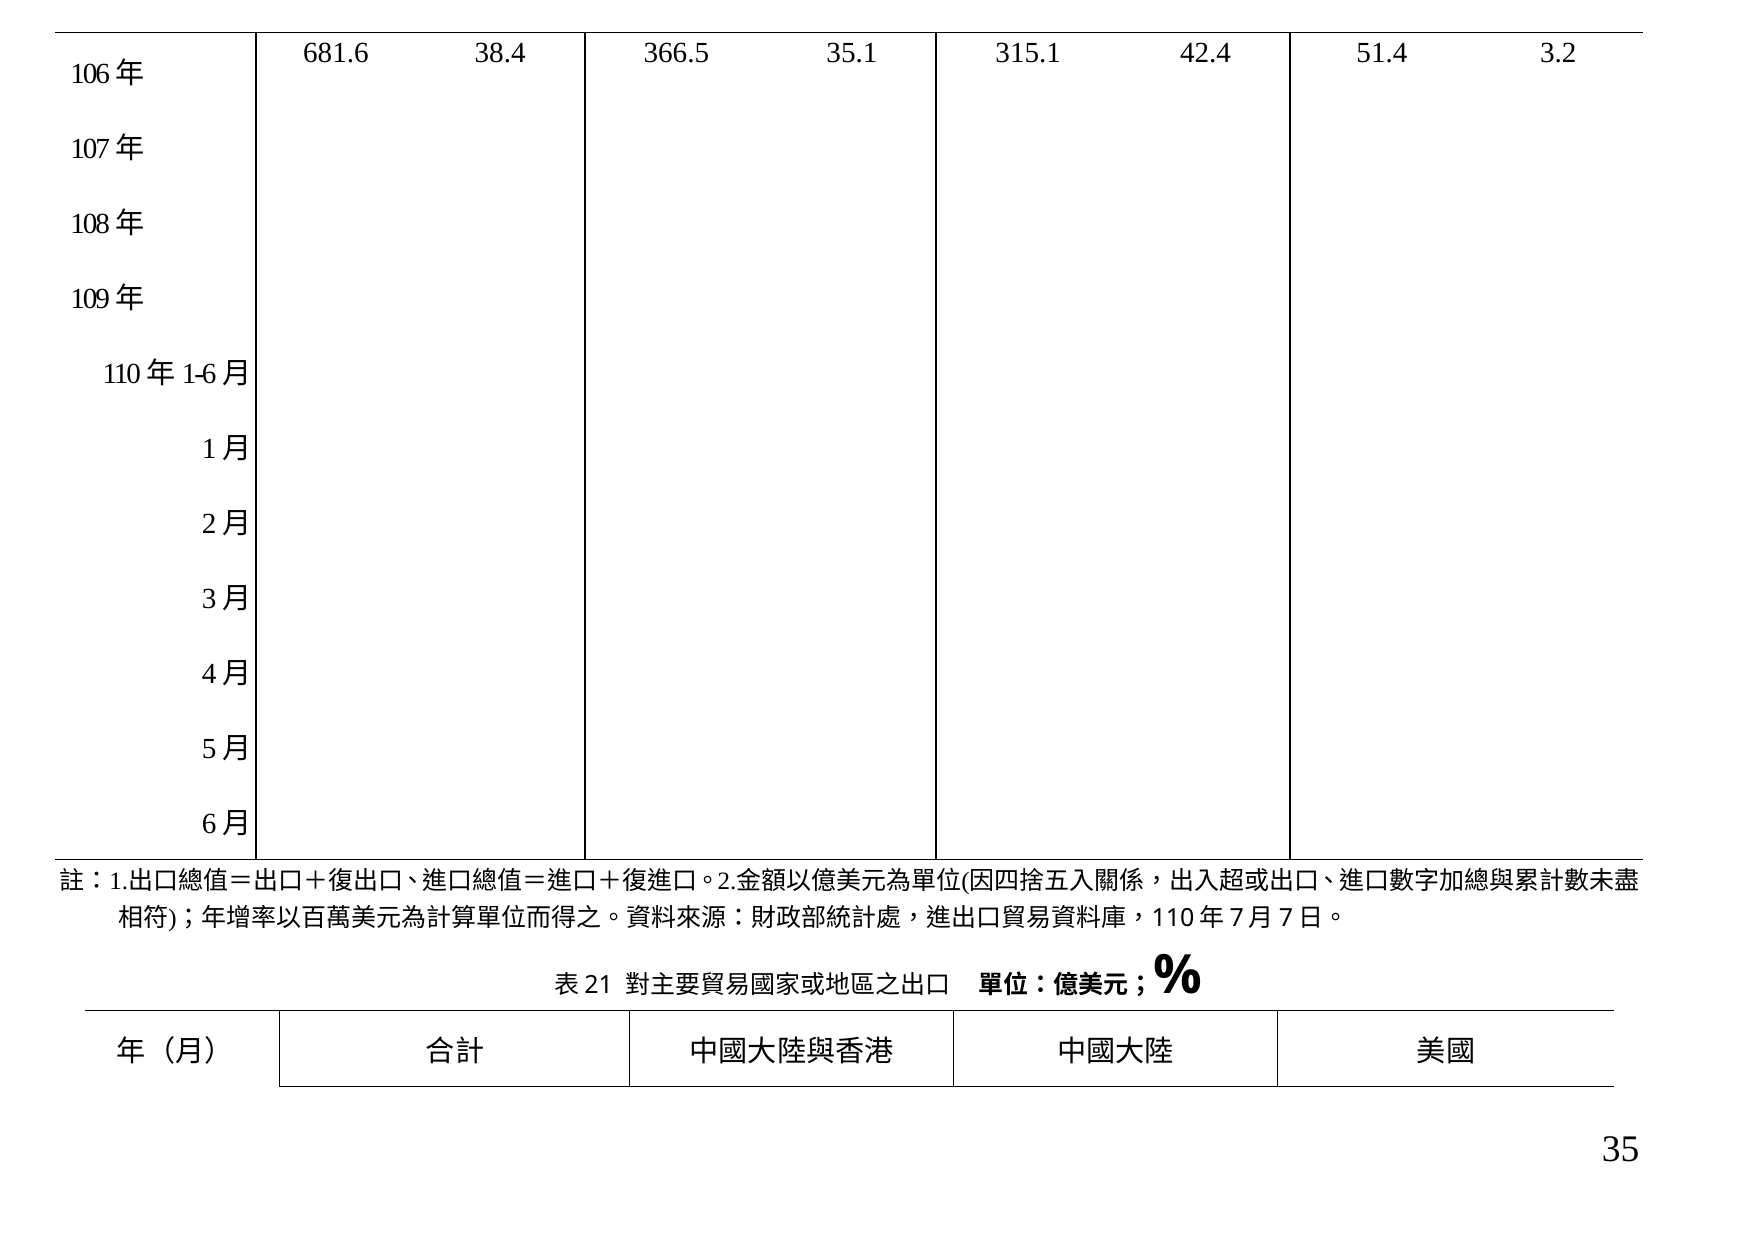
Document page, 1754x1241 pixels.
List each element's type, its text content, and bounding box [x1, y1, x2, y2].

table_cell 106年 107年 108年 109年 110年1-6月 1月 2月 3月 4月 5月 6月 [55, 33, 255, 859]
table_cell 35.1 [761, 33, 935, 859]
table_cell 315.1 [937, 33, 1113, 859]
table_cell 38.4 [408, 33, 584, 859]
subtitle 表21 對主要貿易國家或地區之出口 單位：億美元；% [59, 935, 1639, 1010]
table_header 合計 [280, 1011, 629, 1086]
table_header 美國 [1278, 1011, 1614, 1086]
table_cell 42.4 [1114, 33, 1289, 859]
table_cell 51.4 [1291, 33, 1466, 859]
table_cell 681.6 [257, 33, 408, 859]
text 註：1.出口總值＝出口＋復出口、進口總值＝進口＋復進口。2.金額以億美元為單位(因四捨五入關係，出入超或出口、進口數字加總與累計數未盡相符)；年增率以百萬美元為計算單位而得之。資料來源：財政部統計處，進出口貿易資料庫，110年7月7日。 [59, 860, 1639, 935]
table_header 中國大陸與香港 [630, 1011, 953, 1086]
table_cell 366.5 [586, 33, 761, 859]
table_cell 3.2 [1466, 33, 1643, 859]
table_header 中國大陸 [954, 1011, 1277, 1086]
table_header 年（月） [85, 1011, 279, 1086]
